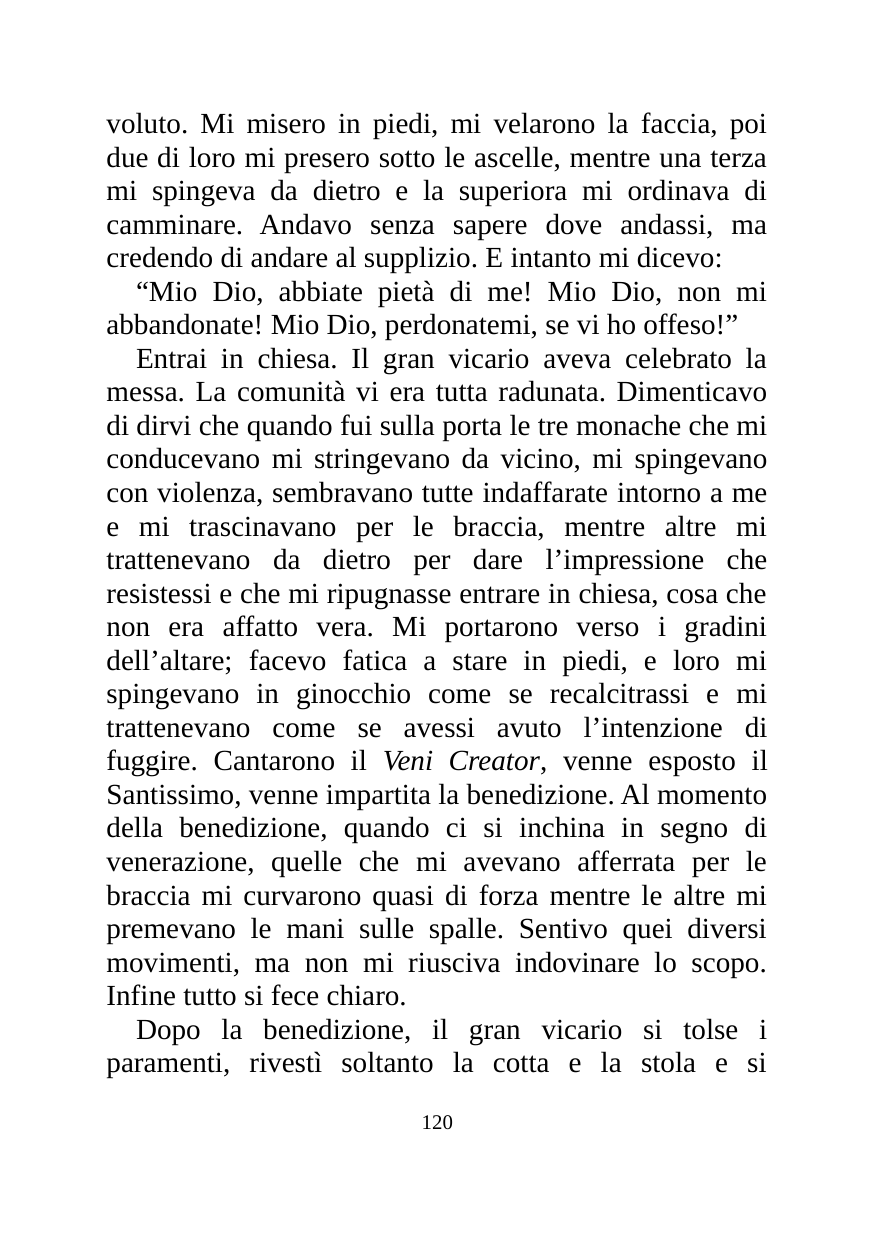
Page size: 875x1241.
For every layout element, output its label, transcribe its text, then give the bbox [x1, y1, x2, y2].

text Dopo la benedizione, il gran vicario si tolse i paramenti, rivestì soltanto la cotta e la stola e si [106, 1012, 768, 1079]
text voluto. Mi misero in piedi, mi velarono la faccia, poi due di loro mi presero sotto le ascelle, mentre una terza mi spingeva da dietro e la superiora mi ordinava di camminare. Andavo senza sapere dove andassi, ma credendo di andare al supplizio. E intanto mi dicevo: [106, 106, 768, 274]
text Entrai in chiesa. Il gran vicario aveva celebrato la messa. La comunità vi era tutta radunata. Dimenticavo di dirvi che quando fui sulla porta le tre monache che mi conducevano mi stringevano da vicino, mi spingevano con violenza, sembravano tutte indaffarate intorno a me e mi trascinavano per le braccia, mentre altre mi trattenevano da dietro per dare l’impressione che resistessi e che mi ripugnasse entrare in chiesa, cosa che non era affatto vera. Mi portarono verso i gradini dell’altare; facevo fatica a stare in piedi, e loro mi spingevano in ginocchio come se recalcitrassi e mi trattenevano come se avessi avuto l’intenzione di fuggire. Cantarono il Veni Creator, venne esposto il Santissimo, venne impartita la benedizione. Al momento della benedizione, quando ci si inchina in segno di venerazione, quelle che mi avevano afferrata per le braccia mi curvarono quasi di forza mentre le altre mi premevano le mani sulle spalle. Sentivo quei diversi movimenti, ma non mi riusciva indovinare lo scopo. Infine tutto si fece chiaro. [106, 341, 768, 1012]
text “Mio Dio, abbiate pietà di me! Mio Dio, non mi abbandonate! Mio Dio, perdonatemi, se vi ho offeso!” [106, 274, 768, 341]
